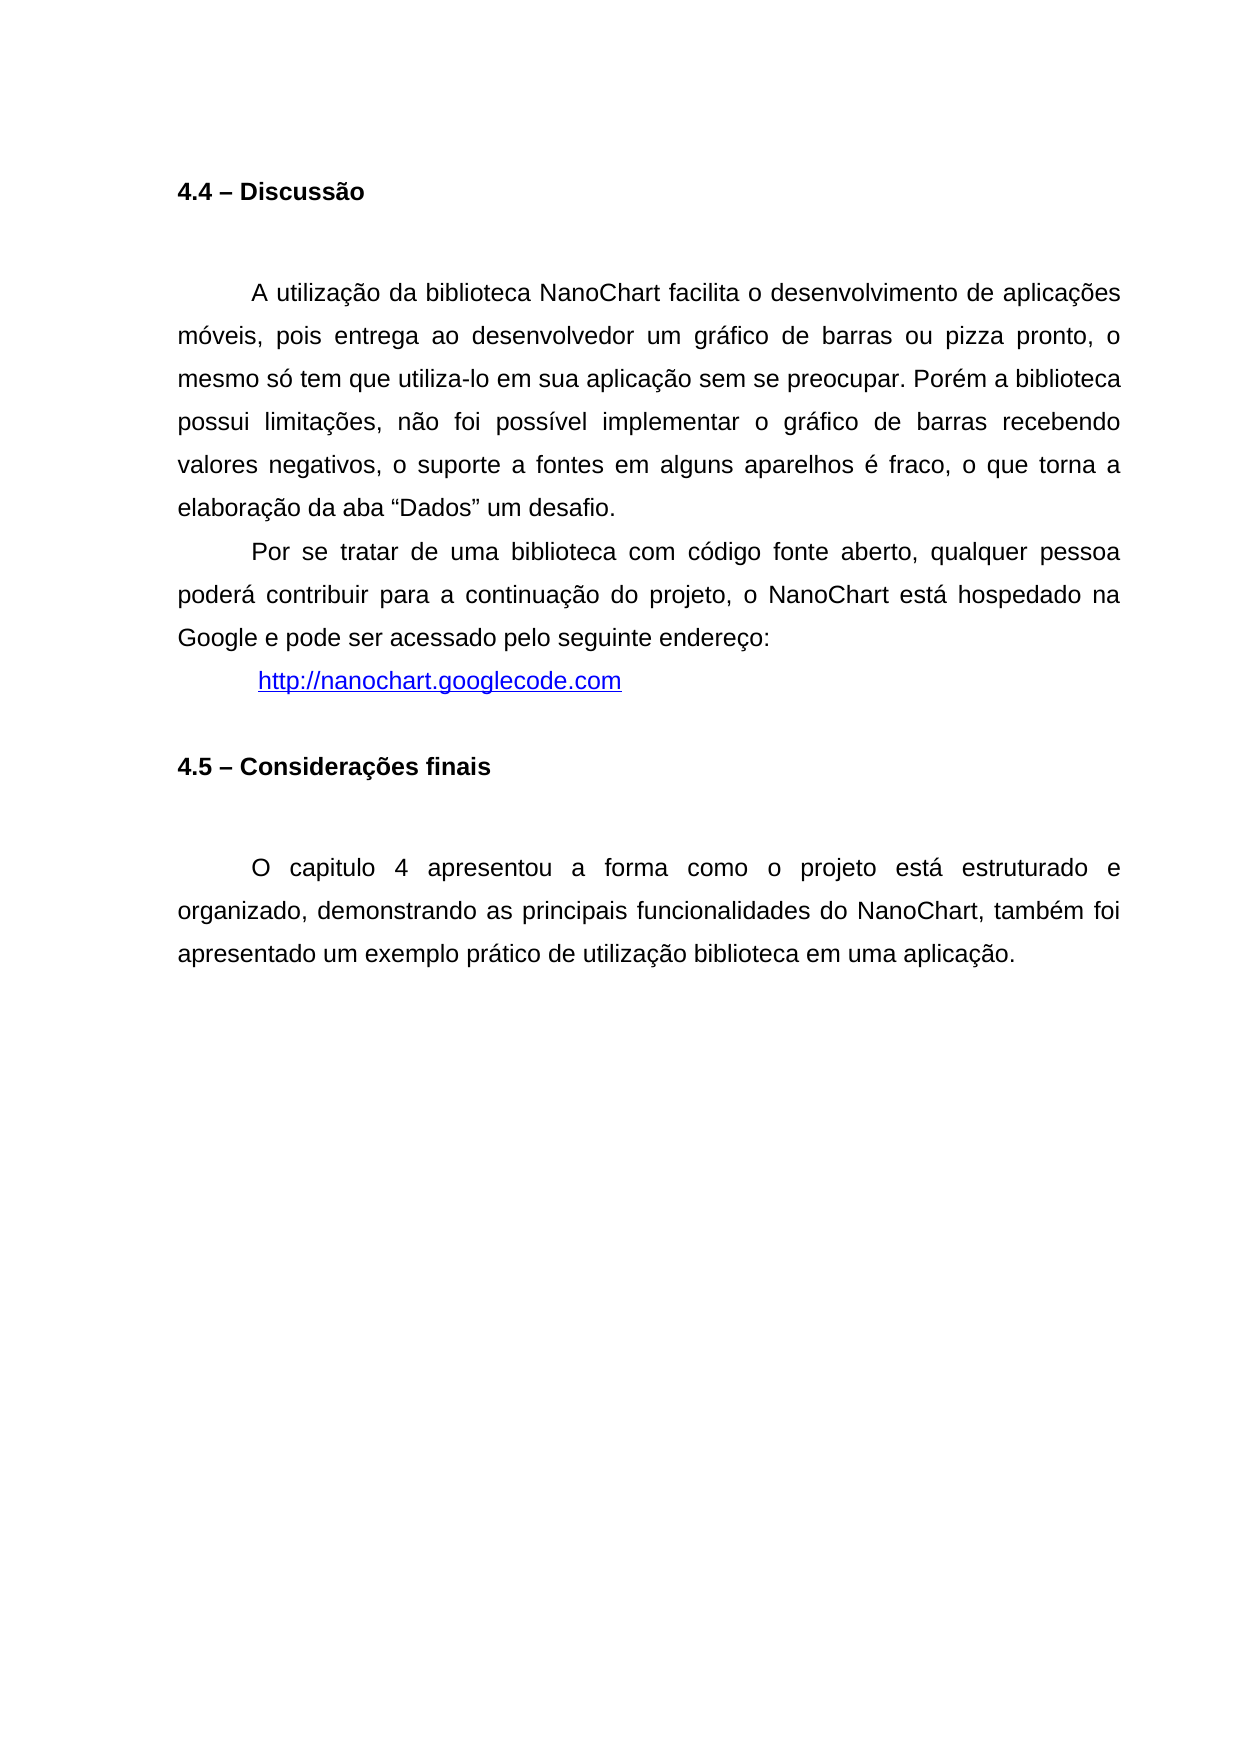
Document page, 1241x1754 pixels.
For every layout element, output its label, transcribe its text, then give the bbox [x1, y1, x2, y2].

subtitle 4.4 – Discussão [177, 177, 1122, 206]
text http://nanochart.googlecode.com [177, 666, 1122, 694]
subtitle 4.5 – Considerações finais [177, 752, 1122, 781]
text A utilização da biblioteca NanoChart facilita o desenvolvimento de aplicações móveis, pois entrega ao desenvolvedor um gráfico de barras ou pizza pronto, o mesmo só tem que utiliza-lo em sua aplicação sem se preocupar. Porém a biblioteca possui limitações, não foi possível implementar o gráfico de barras recebendo valores negativos, o suporte a fontes em alguns aparelhos é fraco, o que torna a elaboração da aba “Dados” um desafio. [177, 278, 1122, 522]
text O capitulo 4 apresentou a forma como o projeto está estruturado e organizado, demonstrando as principais funcionalidades do NanoChart, também foi apresentado um exemplo prático de utilização biblioteca em uma aplicação. [177, 853, 1122, 968]
text Por se tratar de uma biblioteca com código fonte aberto, qualquer pessoa poderá contribuir para a continuação do projeto, o NanoChart está hospedado na Google e pode ser acessado pelo seguinte endereço: [177, 536, 1122, 651]
